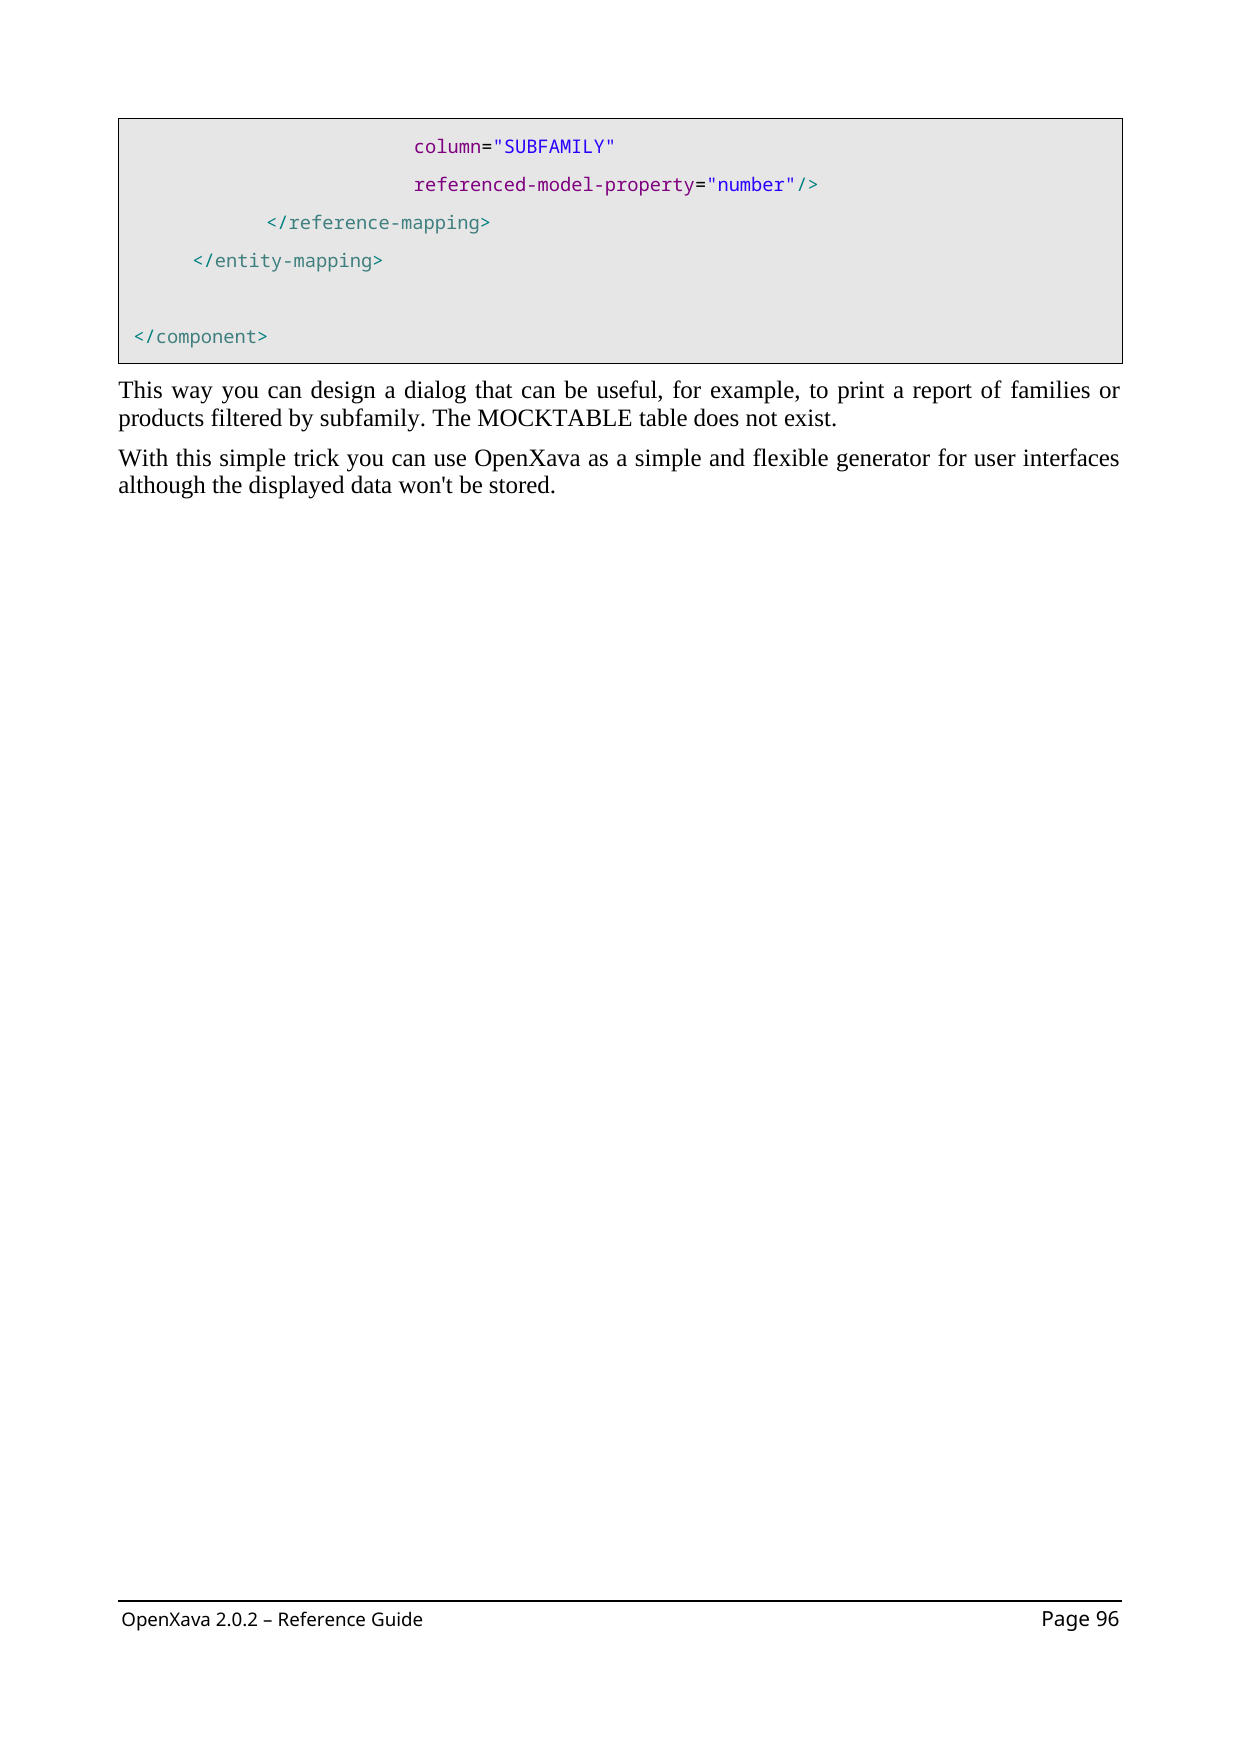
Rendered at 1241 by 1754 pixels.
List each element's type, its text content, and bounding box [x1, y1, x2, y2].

text </reference-mapping> [119, 194, 1122, 232]
text With this simple trick you can use OpenXava as a simple and flexible generator for user interfaces although the displayed data won't be stored. [118, 444, 1122, 499]
text referenced-model-property="number"/> [119, 156, 1122, 194]
text column="SUBFAMILY" [119, 119, 1122, 156]
text </component> [119, 308, 1122, 363]
text This way you can design a dialog that can be useful, for example, to print a report of families or products filtered by subfamily. The MOCKTABLE table does not exist. [118, 376, 1122, 431]
text </entity-mapping> [119, 232, 1122, 270]
